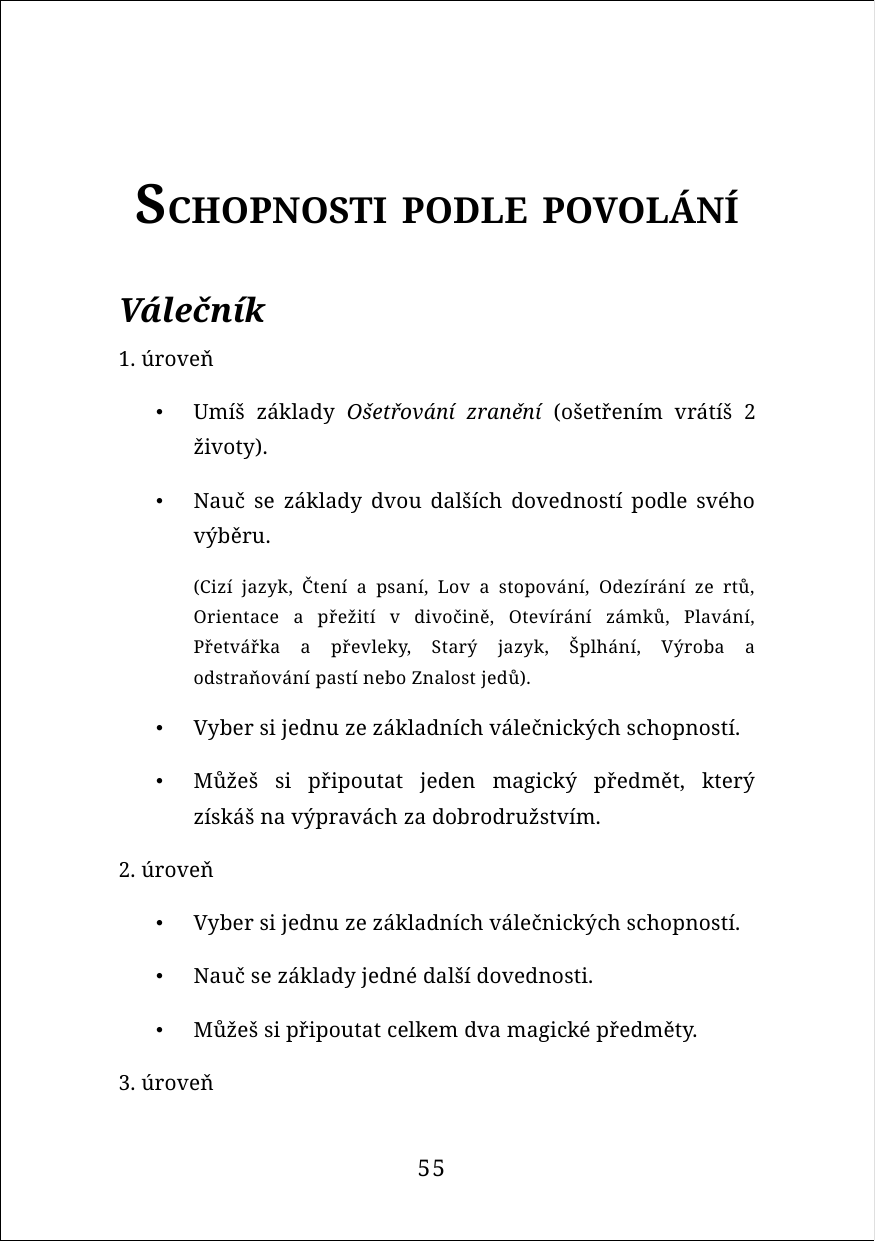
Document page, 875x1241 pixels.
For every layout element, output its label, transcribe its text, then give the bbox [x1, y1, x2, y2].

subtitle Válečník [118, 287, 756, 332]
list Nauč se základy dvou dalších dovedností podle svého výběru. [156, 486, 756, 550]
text 2. úroveň [118, 855, 756, 883]
list Můžeš si připoutat jeden magický předmět, který získáš na výpravách za dobrodružstvím. [156, 766, 756, 830]
text 3. úroveň [118, 1068, 756, 1096]
list Vyber si jednu ze základních válečnických schopností. [156, 908, 756, 937]
list Můžeš si připoutat celkem dva magické předměty. [156, 1015, 756, 1043]
subtitle Schopnosti podle povolání [118, 166, 756, 239]
list Nauč se základy jedné další dovednosti. [156, 961, 756, 990]
text 1. úroveň [118, 344, 756, 372]
list Vyber si jednu ze základních válečnických schopností. [156, 713, 756, 741]
list Umíš základy Ošetřování zranění (ošetřením vrátíš 2 životy). [156, 397, 756, 461]
list (Cizí jazyk, Čtení a psaní, Lov a stopování, Odezírání ze rtů, Orientace a přežití v divočině, Otevírání zámků, Plavání, Přetvářka a převleky, Starý jazyk, Šplhání, Výroba a odstraňování pastí nebo Znalost jedů). [156, 574, 756, 689]
